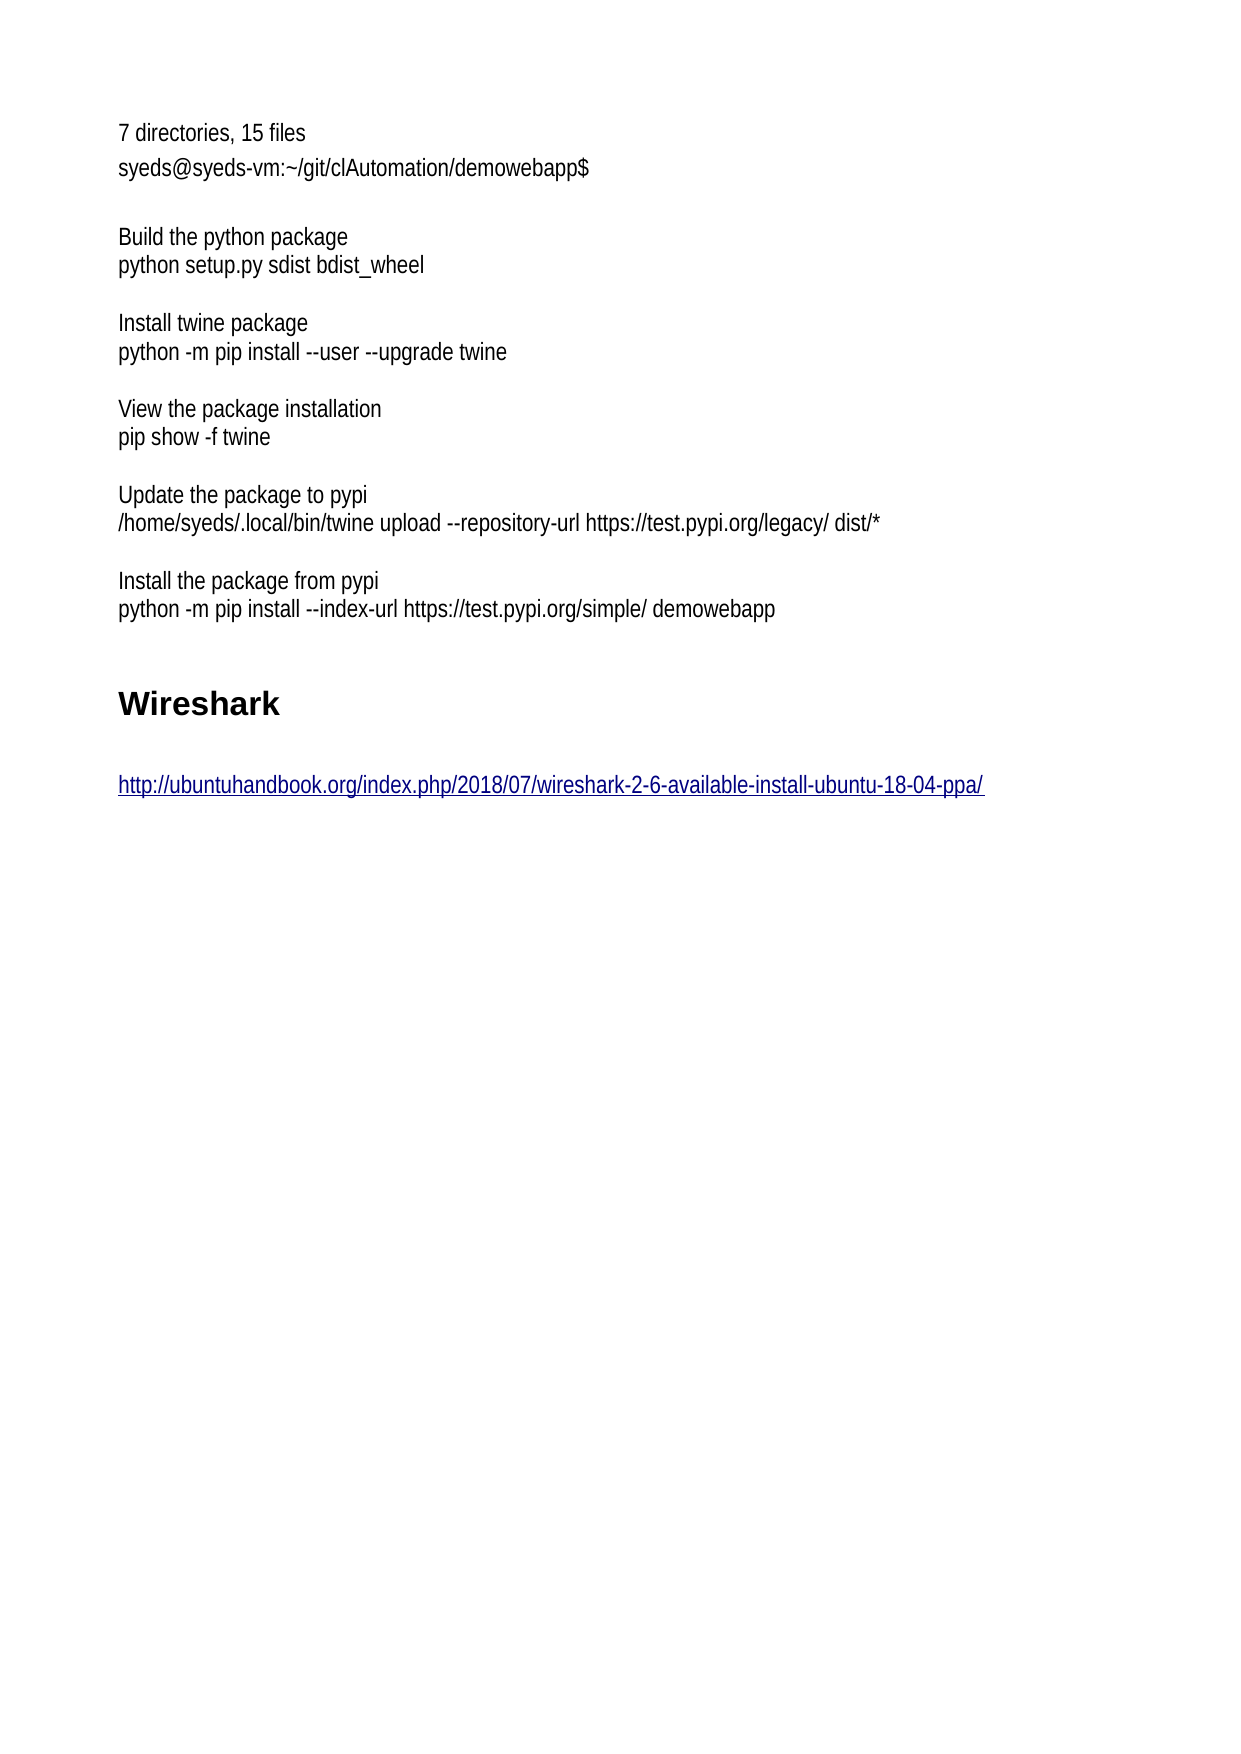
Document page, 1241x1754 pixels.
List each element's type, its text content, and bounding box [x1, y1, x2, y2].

text pip show -f twine [118, 422, 1122, 451]
text python -m pip install --index-url https://test.pypi.org/simple/ demowebapp [118, 594, 1122, 623]
text http://ubuntuhandbook.org/index.php/2018/07/wireshark-2-6-available-install-ubuntu-18-04-ppa/ [118, 770, 1122, 799]
text python -m pip install --user --upgrade twine [118, 336, 1122, 365]
text python setup.py sdist bdist_wheel [118, 251, 1122, 279]
text 7 directories, 15 files [118, 118, 1122, 147]
text Install twine package [118, 308, 1122, 336]
text Update the package to pypi [118, 480, 1122, 508]
text /home/syeds/.local/bin/twine upload --repository-url https://test.pypi.org/legacy/ dist/* [118, 508, 1122, 537]
text Install the package from pypi [118, 566, 1122, 594]
text View the package installation [118, 394, 1122, 422]
text syeds@syeds-vm:~/git/clAutomation/demowebapp$ [118, 153, 1122, 181]
subtitle Wireshark [118, 684, 1122, 723]
text Build the python package [118, 222, 1122, 251]
